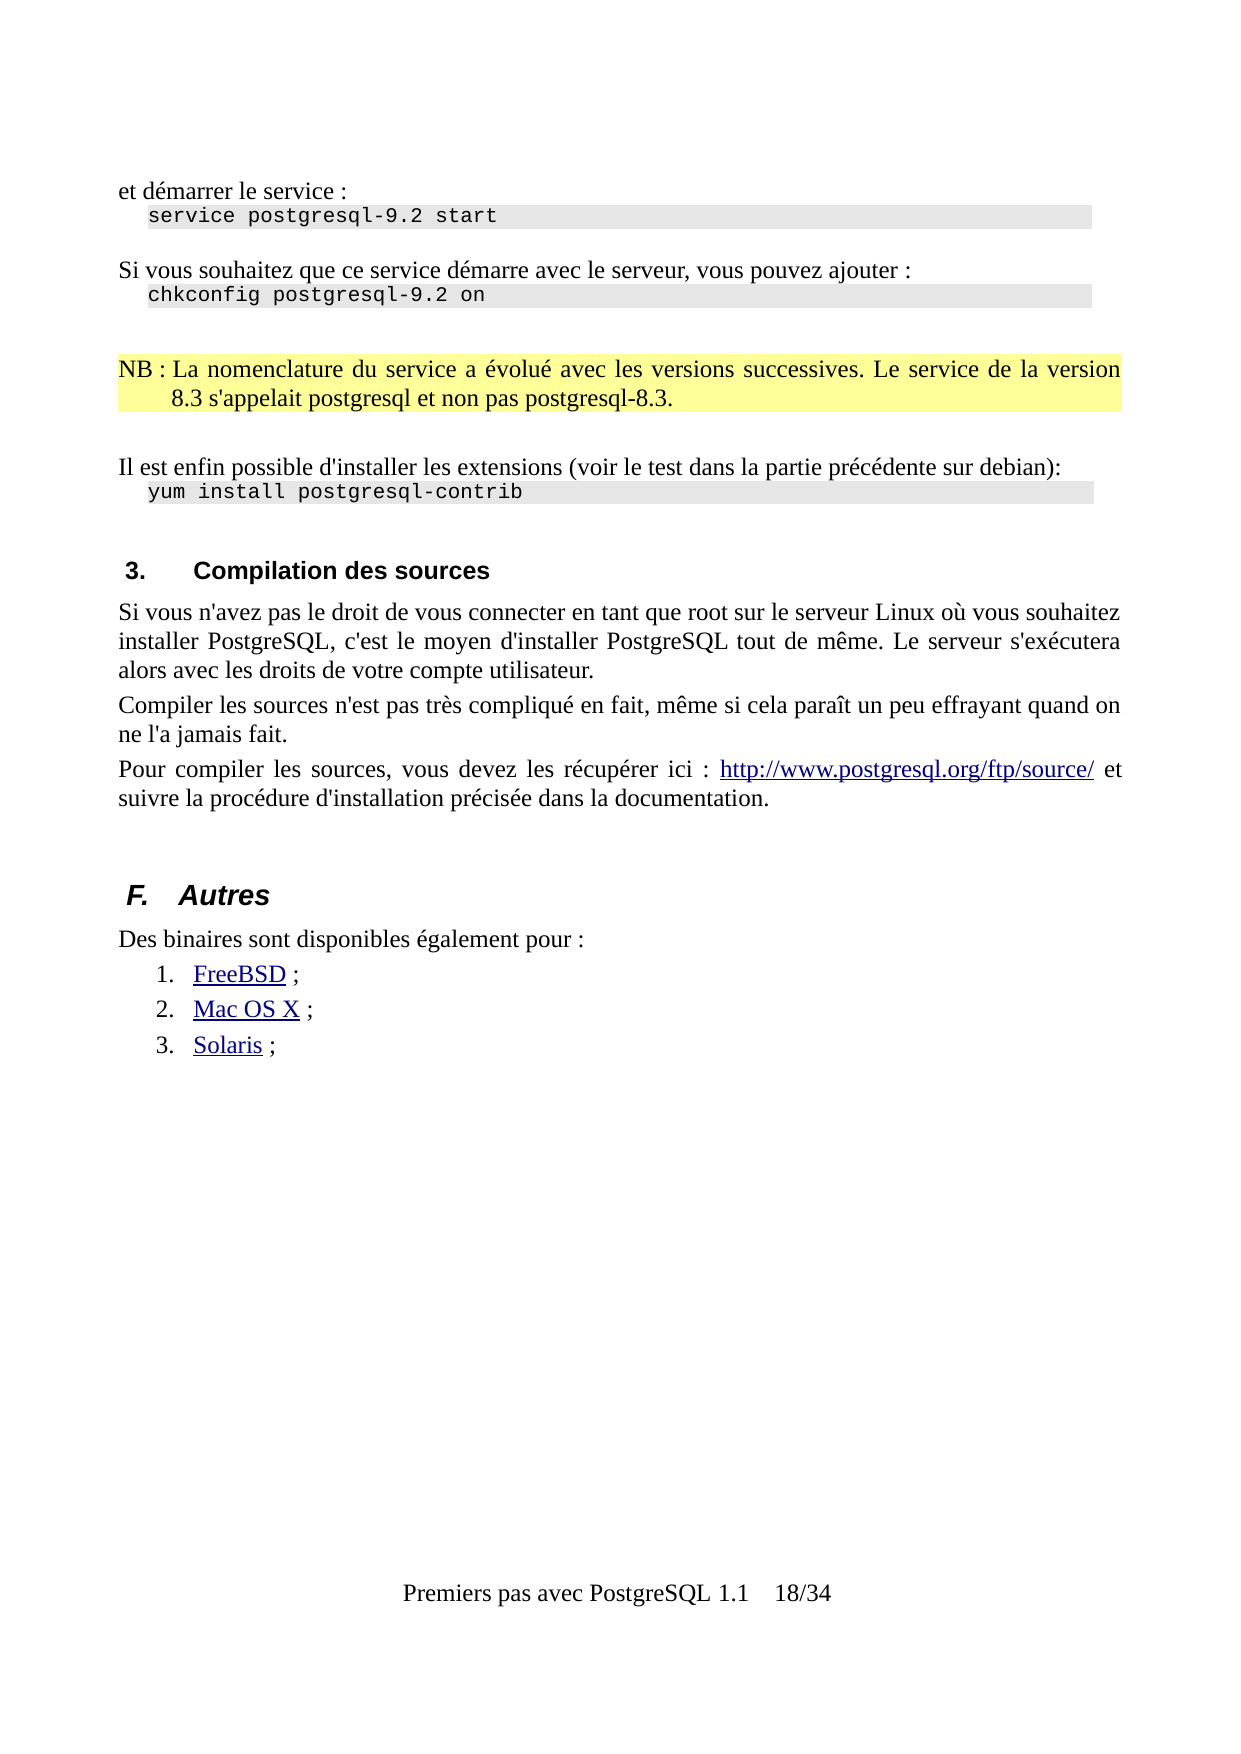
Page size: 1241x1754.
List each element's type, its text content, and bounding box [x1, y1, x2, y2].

subtitle Compilation des sources [118, 556, 1122, 585]
text chkconfig postgresql-9.2 on [148, 284, 1092, 308]
text Des binaires sont disponibles également pour : [118, 924, 1122, 953]
list Solaris ; [156, 1030, 1122, 1058]
text service postgresql-9.2 start [148, 205, 1092, 229]
text et démarrer le service : [118, 176, 1122, 205]
text Il est enfin possible d'installer les extensions (voir le test dans la partie précédente sur debian): [118, 452, 1122, 481]
text Pour compiler les sources, vous devez les récupérer ici : http://www.postgresql.org/ftp/source/ et suivre la procédure d'installation précisée dans la documentation. [118, 754, 1122, 811]
text Si vous n'avez pas le droit de vous connecter en tant que root sur le serveur Linux où vous souhaitez installer PostgreSQL, c'est le moyen d'installer PostgreSQL tout de même. Le serveur s'exécutera alors avec les droits de votre compte utilisateur. [118, 597, 1122, 683]
text Si vous souhaitez que ce service démarre avec le serveur, vous pouvez ajouter : [118, 255, 1122, 284]
subtitle Autres [118, 878, 1122, 912]
list La nomenclature du service a évolué avec les versions successives. Le service de la version 8.3 s'appelait postgresql et non pas postgresql-8.3. [118, 354, 1122, 412]
text yum install postgresql-contrib [148, 481, 1094, 504]
list FreeBSD ; [156, 959, 1122, 988]
list Mac OS X ; [156, 994, 1122, 1023]
text Compiler les sources n'est pas très compliqué en fait, même si cela paraît un peu effrayant quand on ne l'a jamais fait. [118, 690, 1122, 747]
